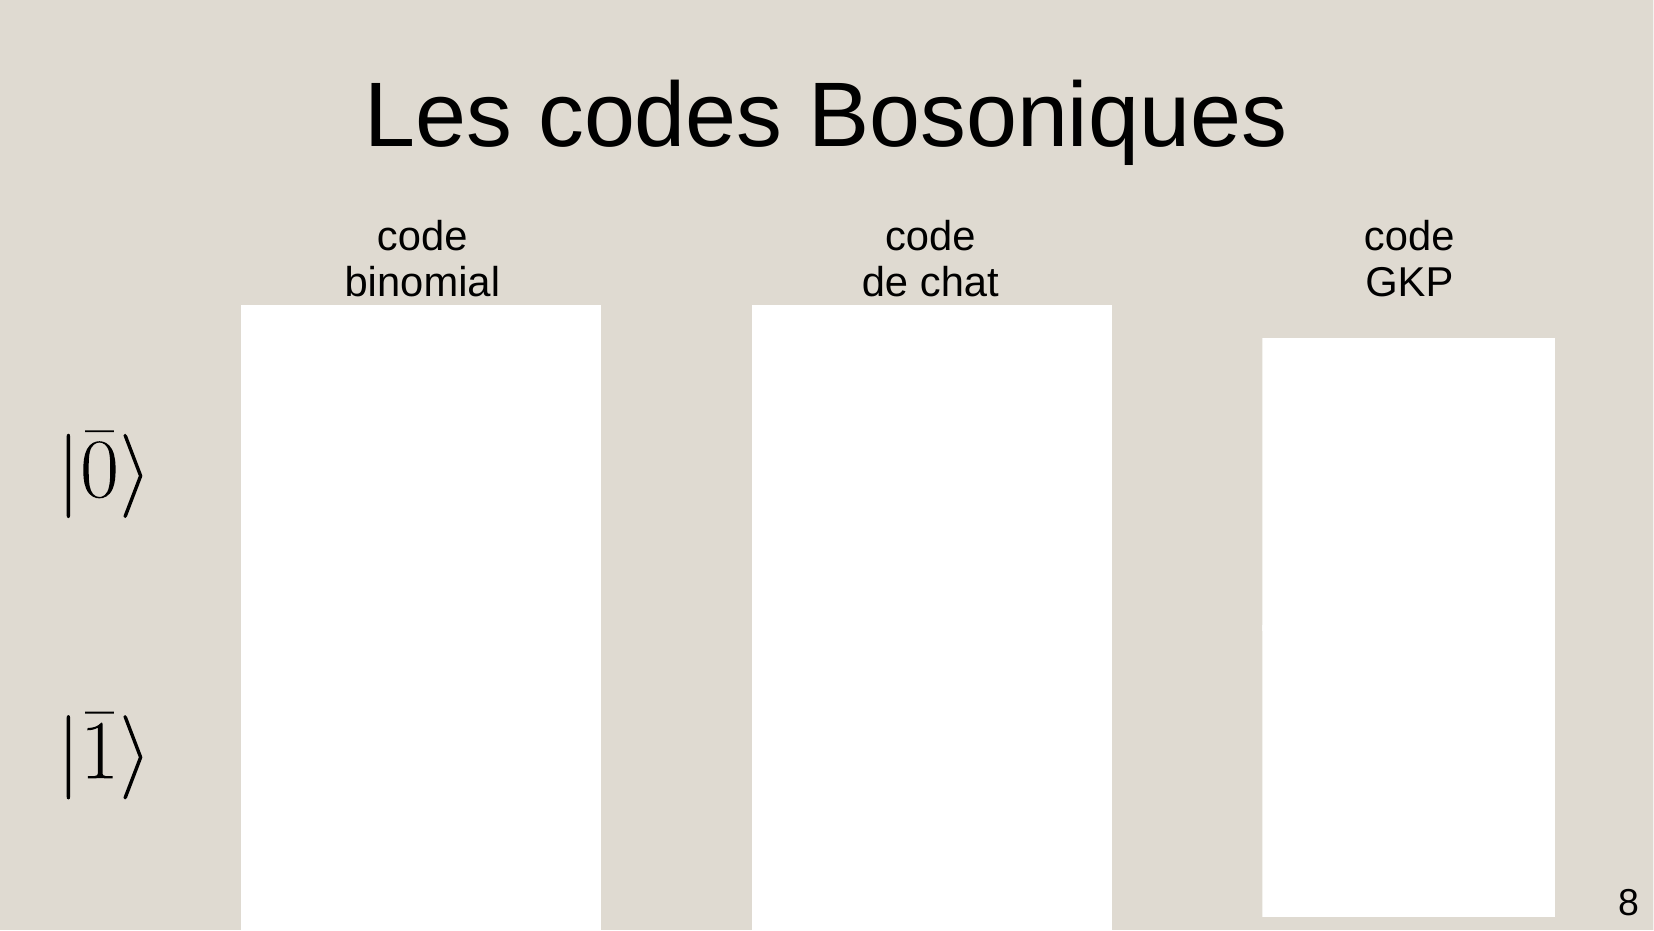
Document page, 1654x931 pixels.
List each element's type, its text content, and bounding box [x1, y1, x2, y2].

title code GKP [1277, 181, 1541, 337]
title code binomial [290, 181, 554, 304]
picture [241, 304, 602, 931]
text_box [1452, 873, 1654, 931]
title Les codes Bosoniques [82, 37, 1571, 193]
picture [44, 419, 164, 531]
title code de chat [798, 181, 1062, 304]
picture [44, 701, 164, 812]
picture [751, 304, 1112, 931]
picture [1262, 338, 1556, 918]
